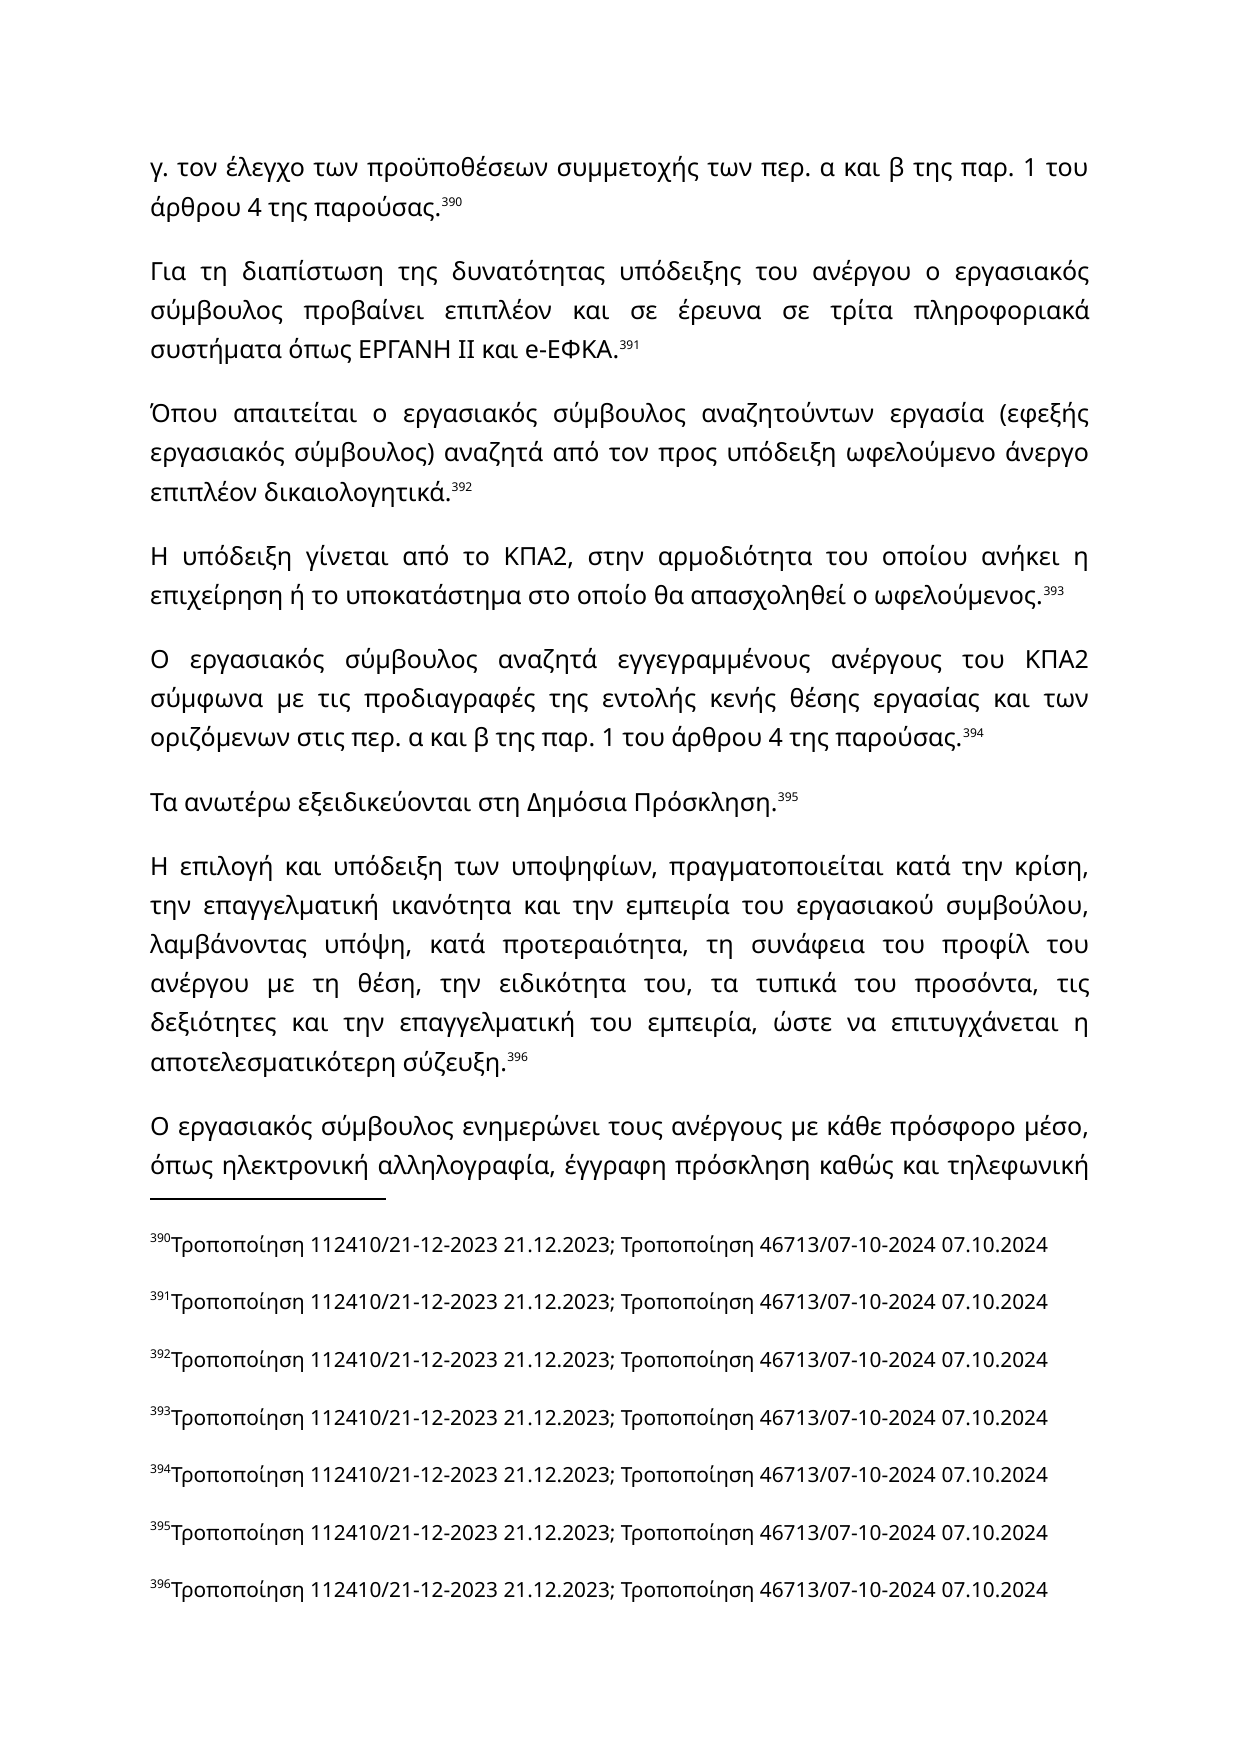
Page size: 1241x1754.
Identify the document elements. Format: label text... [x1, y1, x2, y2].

text Τροποποίηση 112410/21-12-2023 21.12.2023; Τροποποίηση 46713/07-10-2024 07.10.2024 [150, 1230, 1090, 1258]
text Ο εργασιακός σύμβουλος ενημερώνει τους ανέργους με κάθε πρόσφορο μέσο, όπως ηλεκτρονική αλληλογραφία, έγγραφη πρόσκληση καθώς και τηλεφωνική [150, 1108, 1090, 1182]
text Για τη διαπίστωση της δυνατότητας υπόδειξης του ανέργου ο εργασιακός σύμβουλος προβαίνει επιπλέον και σε έρευνα σε τρίτα πληροφοριακά συστήματα όπως ΕΡΓΑΝΗ II και e-ΕΦΚΑ. [150, 253, 1090, 366]
text Τροποποίηση 112410/21-12-2023 21.12.2023; Τροποποίηση 46713/07-10-2024 07.10.2024 [150, 1460, 1090, 1489]
text Τροποποίηση 112410/21-12-2023 21.12.2023; Τροποποίηση 46713/07-10-2024 07.10.2024 [150, 1287, 1090, 1316]
text Τα ανωτέρω εξειδικεύονται στη Δημόσια Πρόσκληση. [150, 784, 1090, 818]
text Τροποποίηση 112410/21-12-2023 21.12.2023; Τροποποίηση 46713/07-10-2024 07.10.2024 [150, 1403, 1090, 1431]
text Όπου απαιτείται ο εργασιακός σύμβουλος αναζητούντων εργασία (εφεξής εργασιακός σύμβουλος) αναζητά από τον προς υπόδειξη ωφελούμενο άνεργο επιπλέον δικαιολογητικά. [150, 396, 1090, 508]
text Τροποποίηση 112410/21-12-2023 21.12.2023; Τροποποίηση 46713/07-10-2024 07.10.2024 [150, 1576, 1090, 1604]
text γ. τον έλεγχο των προϋποθέσεων συμμετοχής των περ. α και β της παρ. 1 του άρθρου 4 της παρούσας. [150, 150, 1090, 223]
text Τροποποίηση 112410/21-12-2023 21.12.2023; Τροποποίηση 46713/07-10-2024 07.10.2024 [150, 1345, 1090, 1373]
text Η επιλογή και υπόδειξη των υποψηφίων, πραγματοποιείται κατά την κρίση, την επαγγελματική ικανότητα και την εμπειρία του εργασιακού συμβούλου, λαμβάνοντας υπόψη, κατά προτεραιότητα, τη συνάφεια του προφίλ του ανέργου με τη θέση, την ειδικότητα του, τα τυπικά του προσόντα, τις δεξιότητες και την επαγγελματική του εμπειρία, ώστε να επιτυγχάνεται η αποτελεσματικότερη σύζευξη. [150, 848, 1090, 1078]
text Η υπόδειξη γίνεται από το ΚΠΑ2, στην αρμοδιότητα του οποίου ανήκει η επιχείρηση ή το υποκατάστημα στο οποίο θα απασχοληθεί ο ωφελούμενος. [150, 538, 1090, 612]
text Τροποποίηση 112410/21-12-2023 21.12.2023; Τροποποίηση 46713/07-10-2024 07.10.2024 [150, 1518, 1090, 1546]
text Ο εργασιακός σύμβουλος αναζητά εγγεγραμμένους ανέργους του ΚΠΑ2 σύμφωνα με τις προδιαγραφές της εντολής κενής θέσης εργασίας και των οριζόμενων στις περ. α και β της παρ. 1 του άρθρου 4 της παρούσας. [150, 642, 1090, 754]
